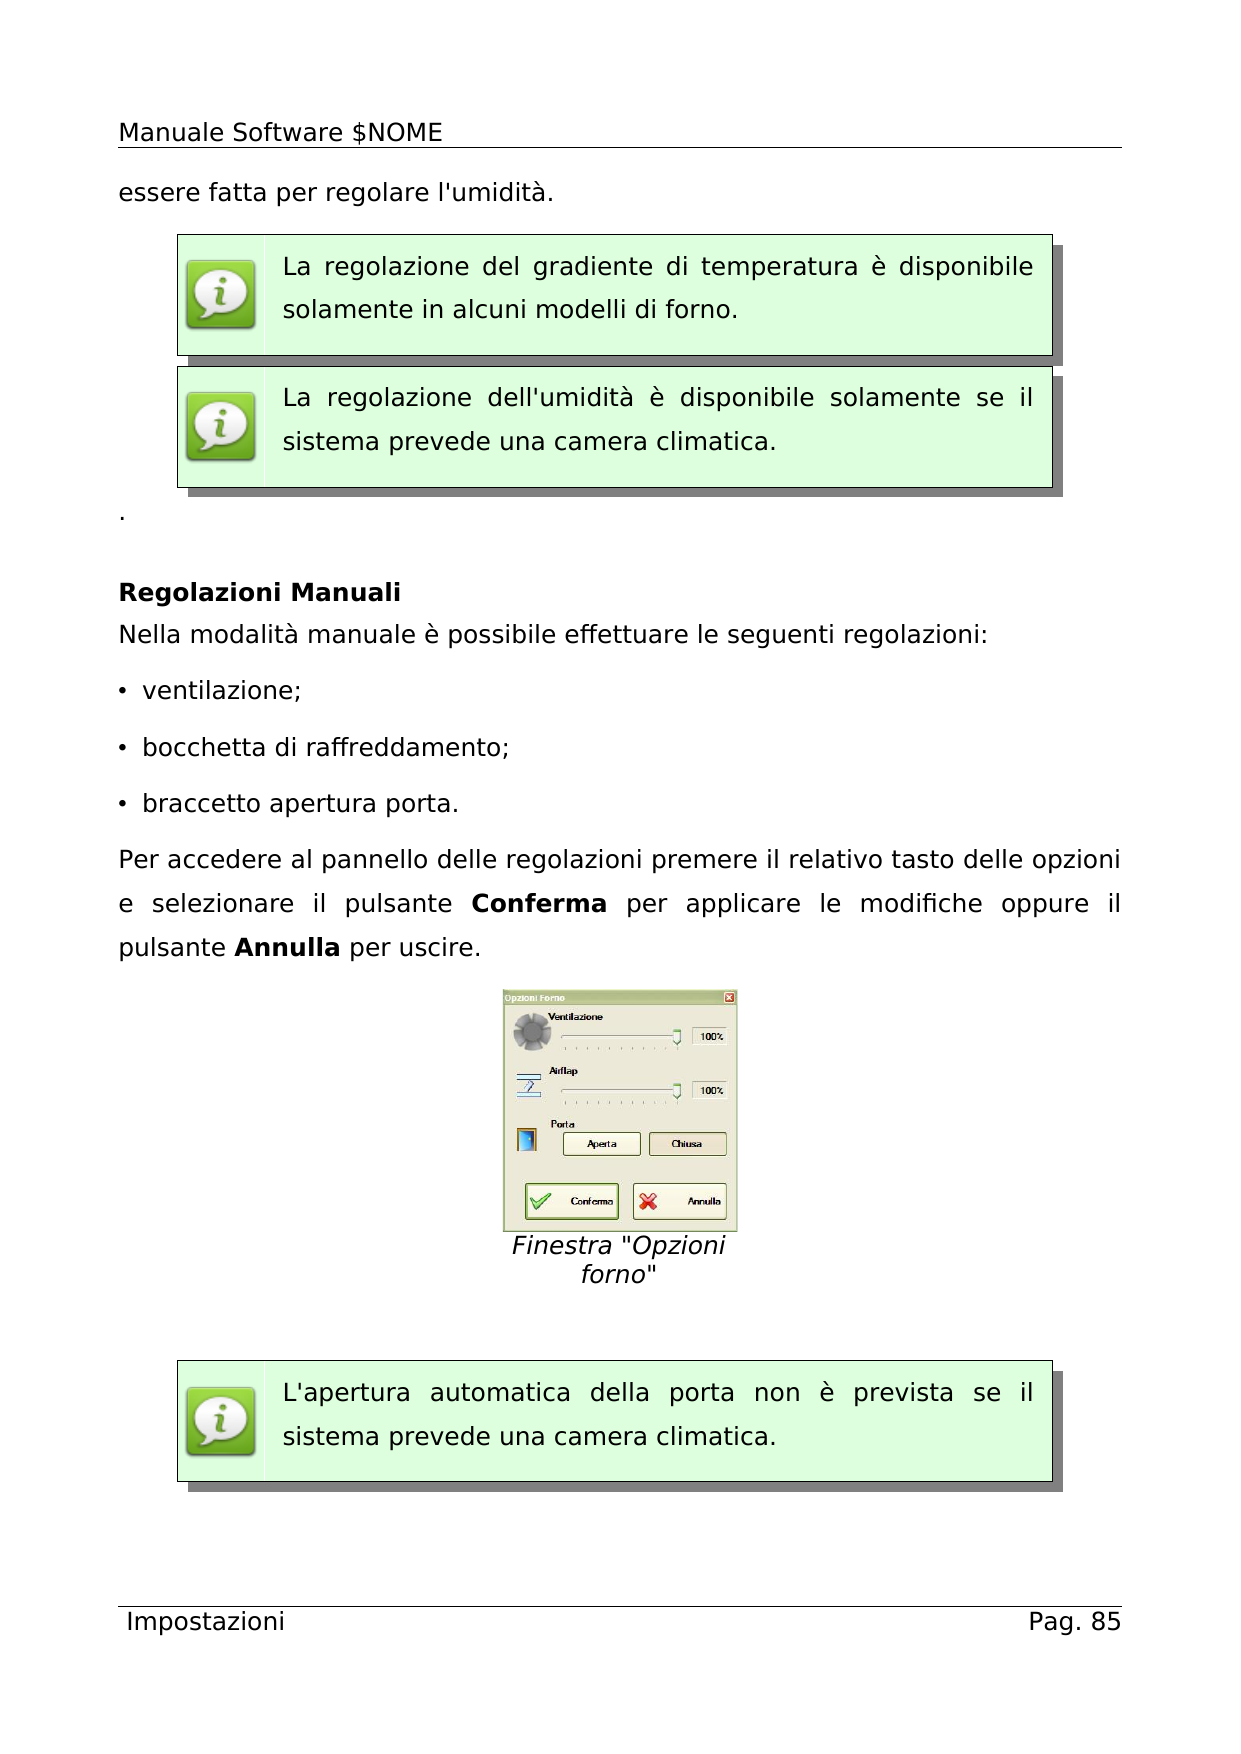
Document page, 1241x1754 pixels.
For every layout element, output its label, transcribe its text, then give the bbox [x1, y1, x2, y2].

table_header [178, 367, 264, 487]
list ventilazione; [118, 677, 1122, 706]
text essere fatta per regolare l'umidità. [118, 178, 1122, 207]
picture [183, 1383, 259, 1459]
picture [183, 257, 259, 332]
text Finestra "Opzioni forno" [503, 1232, 737, 1289]
picture [183, 388, 259, 464]
table_header [178, 235, 264, 355]
picture [502, 989, 738, 1232]
text Nella modalità manuale è possibile effettuare le seguenti regolazioni: [118, 620, 1122, 649]
list bocchetta di raffreddamento; [118, 733, 1122, 762]
table_header La regolazione del gradiente di temperatura è disponibile solamente in alcuni modelli di forno. [265, 235, 1052, 355]
text . [118, 497, 1122, 527]
text Per accedere al pannello delle regolazioni premere il relativo tasto delle opzioni e selezionare il pulsante Conferma per applicare le modifiche oppure il pulsante Annulla per uscire. [118, 845, 1122, 962]
list braccetto apertura porta. [118, 789, 1122, 818]
subtitle Regolazioni Manuali [118, 579, 1122, 608]
table_header L'apertura automatica della porta non è prevista se il sistema prevede una camera climatica. [265, 1361, 1052, 1481]
table_header La regolazione dell'umidità è disponibile solamente se il sistema prevede una camera climatica. [265, 367, 1052, 487]
table_header [178, 1361, 264, 1481]
